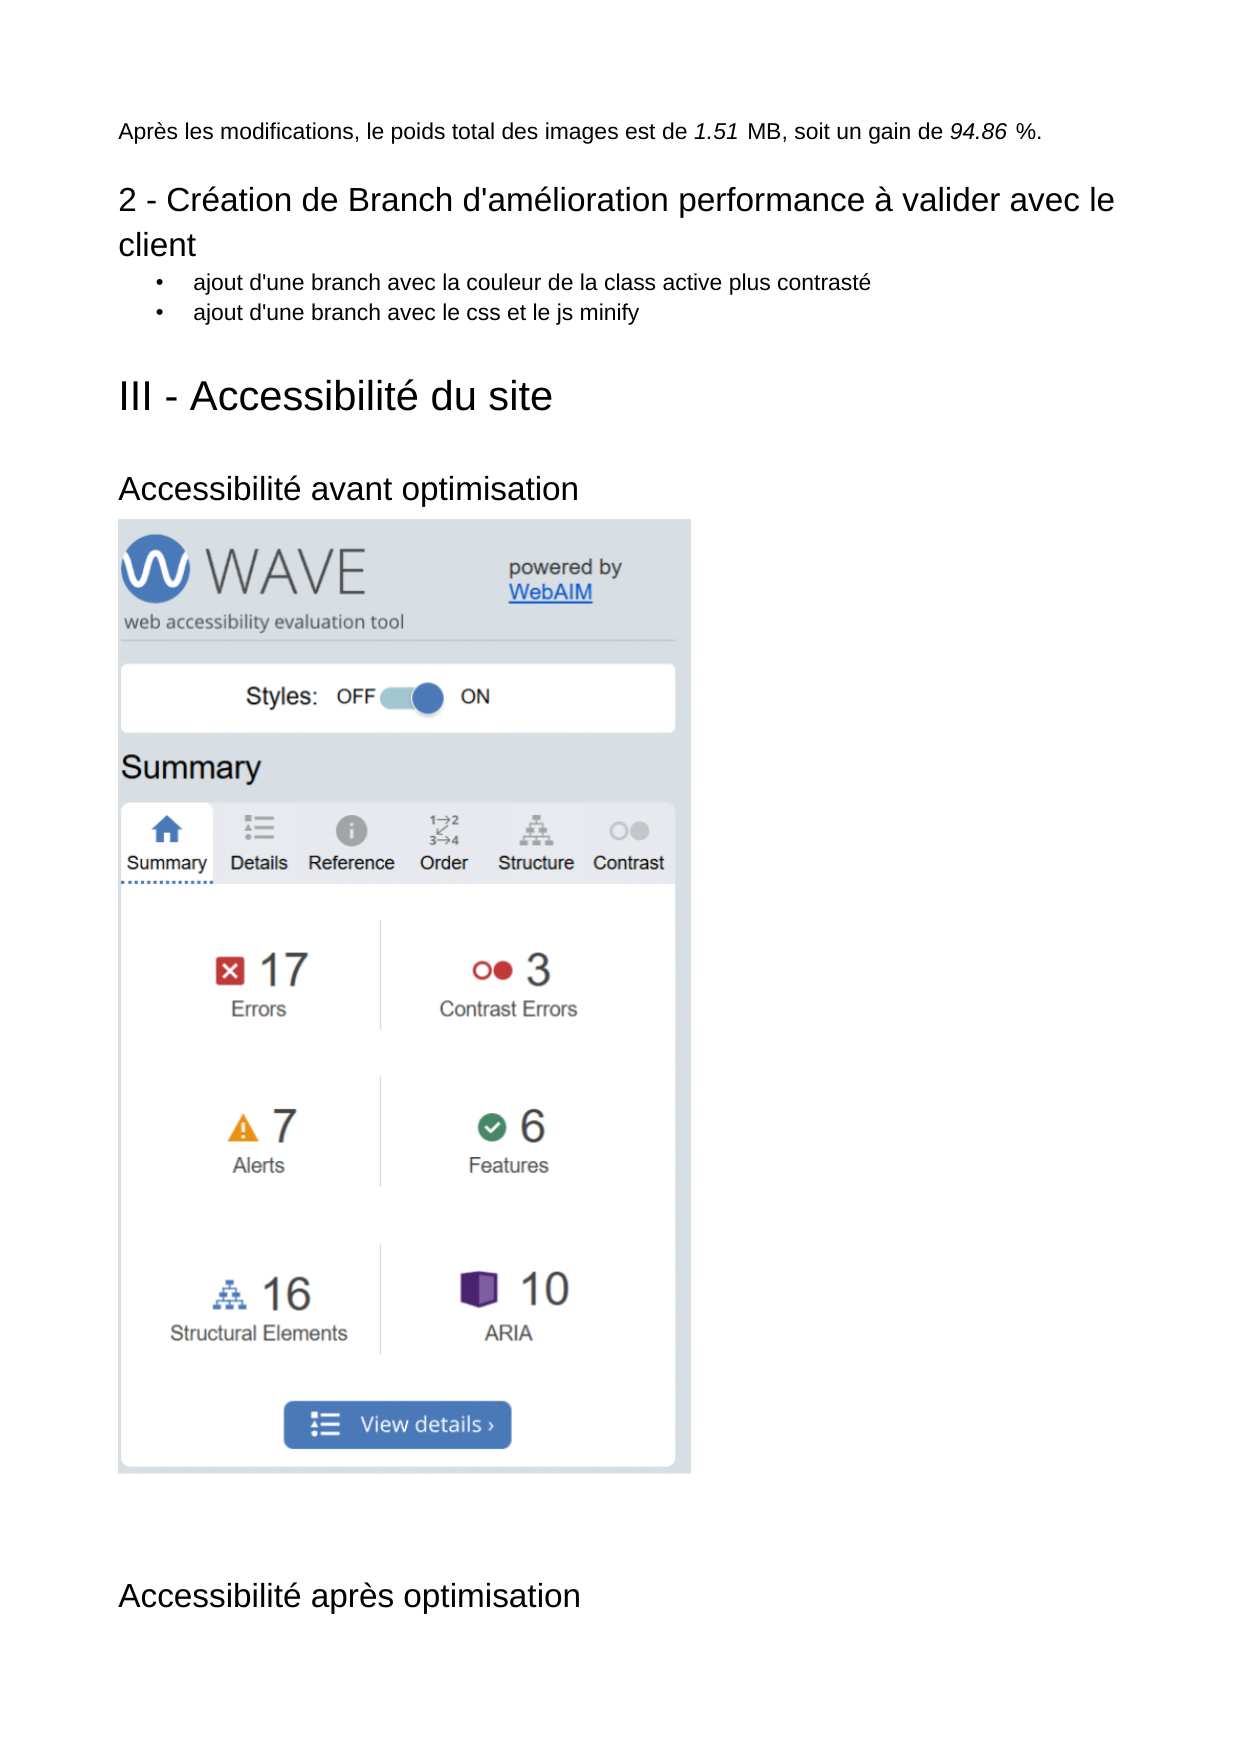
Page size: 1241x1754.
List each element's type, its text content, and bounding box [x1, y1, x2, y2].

text Accessibilité avant optimisation [118, 469, 1122, 507]
list ajout d'une branch avec le css et le js minify [156, 299, 1122, 325]
list ajout d'une branch avec la couleur de la class active plus contrasté [156, 269, 1122, 295]
text Après les modifications, le poids total des images est de 1.51 MB, soit un gain de 94.86 %. 2 - Création de Branch d'amélioration performance à valider avec le client [118, 118, 1122, 263]
text III - Accessibilité du site [118, 371, 1122, 419]
text Accessibilité après optimisation [118, 1576, 1122, 1614]
